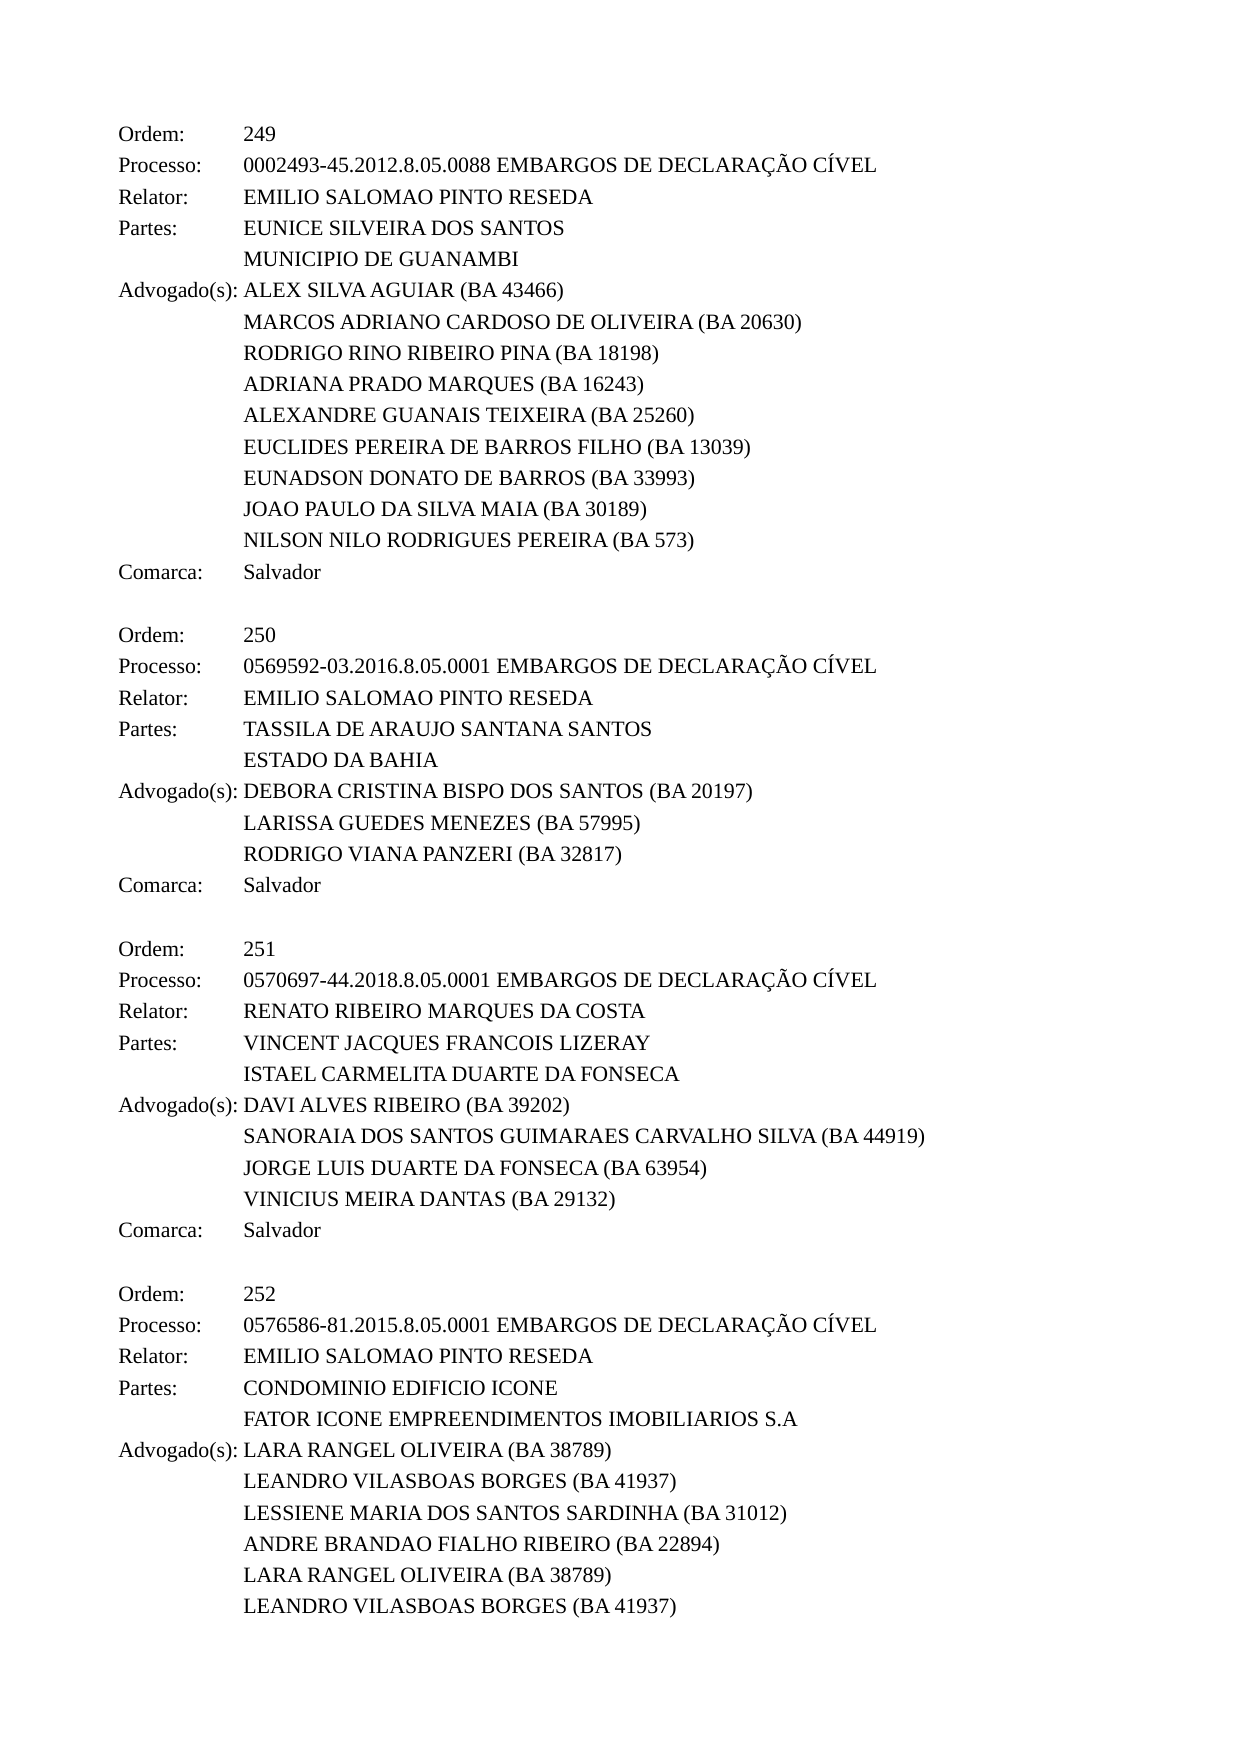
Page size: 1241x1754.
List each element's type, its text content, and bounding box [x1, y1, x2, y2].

table_cell Advogado(s): [118, 274, 243, 306]
table_cell [118, 838, 243, 869]
table_cell ALEXANDRE GUANAIS TEIXEIRA (BA 25260) [243, 399, 1240, 431]
table_cell [118, 1058, 243, 1089]
table_cell EMILIO SALOMAO PINTO RESEDA [243, 682, 1240, 713]
table_header 252 [243, 1278, 1240, 1309]
table_cell LEANDRO VILASBOAS BORGES (BA 41937) [243, 1465, 1240, 1497]
table_cell Comarca: [118, 1214, 243, 1245]
table_cell CONDOMINIO EDIFICIO ICONE [243, 1372, 1240, 1403]
table_cell EUNICE SILVEIRA DOS SANTOS [243, 212, 1240, 243]
table_cell VINCENT JACQUES FRANCOIS LIZERAY [243, 1027, 1240, 1058]
table_cell [118, 1559, 243, 1590]
table_cell [118, 524, 243, 556]
table_cell RODRIGO VIANA PANZERI (BA 32817) [243, 838, 1240, 869]
table_cell SANORAIA DOS SANTOS GUIMARAES CARVALHO SILVA (BA 44919) [243, 1120, 1240, 1152]
table_cell [118, 431, 243, 462]
table_cell Partes: [118, 1372, 243, 1403]
table_cell MARCOS ADRIANO CARDOSO DE OLIVEIRA (BA 20630) [243, 306, 1240, 337]
table_cell ESTADO DA BAHIA [243, 744, 1240, 776]
table_cell [118, 744, 243, 776]
table_cell Relator: [118, 682, 243, 713]
table_cell [118, 399, 243, 431]
table_header Ordem: [118, 933, 243, 964]
table_header Ordem: [118, 118, 243, 149]
table_cell ISTAEL CARMELITA DUARTE DA FONSECA [243, 1058, 1240, 1089]
table_cell 0570697-44.2018.8.05.0001 EMBARGOS DE DECLARAÇÃO CÍVEL [243, 964, 1240, 995]
table_cell Processo: [118, 651, 243, 682]
table_cell [118, 243, 243, 274]
table_cell 0569592-03.2016.8.05.0001 EMBARGOS DE DECLARAÇÃO CÍVEL [243, 651, 1240, 682]
table_cell JORGE LUIS DUARTE DA FONSECA (BA 63954) [243, 1152, 1240, 1183]
table_cell Advogado(s): [118, 776, 243, 807]
table_cell Partes: [118, 1027, 243, 1058]
table_cell [118, 493, 243, 524]
table_cell [118, 807, 243, 838]
table_cell ANDRE BRANDAO FIALHO RIBEIRO (BA 22894) [243, 1528, 1240, 1559]
table_cell EUNADSON DONATO DE BARROS (BA 33993) [243, 462, 1240, 493]
table_cell LARA RANGEL OLIVEIRA (BA 38789) [243, 1434, 1240, 1465]
table_cell EUCLIDES PEREIRA DE BARROS FILHO (BA 13039) [243, 431, 1240, 462]
table_cell RODRIGO RINO RIBEIRO PINA (BA 18198) [243, 337, 1240, 368]
table_cell [118, 1497, 243, 1528]
table_cell [118, 1403, 243, 1434]
table_cell [118, 1120, 243, 1152]
table_cell ADRIANA PRADO MARQUES (BA 16243) [243, 368, 1240, 399]
table_cell Comarca: [118, 556, 243, 587]
table_cell Advogado(s): [118, 1089, 243, 1120]
table_cell ALEX SILVA AGUIAR (BA 43466) [243, 274, 1240, 306]
table_cell RENATO RIBEIRO MARQUES DA COSTA [243, 995, 1240, 1027]
table_cell Relator: [118, 1340, 243, 1372]
table_cell [118, 1183, 243, 1214]
table_header 250 [243, 619, 1240, 651]
table_cell VINICIUS MEIRA DANTAS (BA 29132) [243, 1183, 1240, 1214]
table_cell [118, 1528, 243, 1559]
table_header Ordem: [118, 1278, 243, 1309]
table_cell EMILIO SALOMAO PINTO RESEDA [243, 181, 1240, 212]
table_cell TASSILA DE ARAUJO SANTANA SANTOS [243, 713, 1240, 744]
table_cell [118, 1152, 243, 1183]
table_header Ordem: [118, 619, 243, 651]
table_cell [118, 368, 243, 399]
table_cell Salvador [243, 869, 1240, 901]
table_cell Relator: [118, 995, 243, 1027]
table_cell EMILIO SALOMAO PINTO RESEDA [243, 1340, 1240, 1372]
table_cell LEANDRO VILASBOAS BORGES (BA 41937) [243, 1590, 1240, 1622]
table_cell NILSON NILO RODRIGUES PEREIRA (BA 573) [243, 524, 1240, 556]
table_cell Processo: [118, 149, 243, 181]
table_cell Salvador [243, 556, 1240, 587]
table_cell Salvador [243, 1214, 1240, 1245]
table_cell LARA RANGEL OLIVEIRA (BA 38789) [243, 1559, 1240, 1590]
table_cell 0576586-81.2015.8.05.0001 EMBARGOS DE DECLARAÇÃO CÍVEL [243, 1309, 1240, 1340]
table_cell Processo: [118, 1309, 243, 1340]
table_cell FATOR ICONE EMPREENDIMENTOS IMOBILIARIOS S.A [243, 1403, 1240, 1434]
table_cell LARISSA GUEDES MENEZES (BA 57995) [243, 807, 1240, 838]
table_cell DEBORA CRISTINA BISPO DOS SANTOS (BA 20197) [243, 776, 1240, 807]
table_cell Relator: [118, 181, 243, 212]
table_header 251 [243, 933, 1240, 964]
table_cell 0002493-45.2012.8.05.0088 EMBARGOS DE DECLARAÇÃO CÍVEL [243, 149, 1240, 181]
table_cell [118, 462, 243, 493]
table_cell Partes: [118, 212, 243, 243]
table_cell Comarca: [118, 869, 243, 901]
table_cell [118, 1590, 243, 1622]
table_cell DAVI ALVES RIBEIRO (BA 39202) [243, 1089, 1240, 1120]
table_cell Processo: [118, 964, 243, 995]
table_header 249 [243, 118, 1240, 149]
table_cell Partes: [118, 713, 243, 744]
table_cell [118, 306, 243, 337]
table_cell Advogado(s): [118, 1434, 243, 1465]
table_cell [118, 1465, 243, 1497]
table_cell MUNICIPIO DE GUANAMBI [243, 243, 1240, 274]
table_cell [118, 337, 243, 368]
table_cell LESSIENE MARIA DOS SANTOS SARDINHA (BA 31012) [243, 1497, 1240, 1528]
table_cell JOAO PAULO DA SILVA MAIA (BA 30189) [243, 493, 1240, 524]
